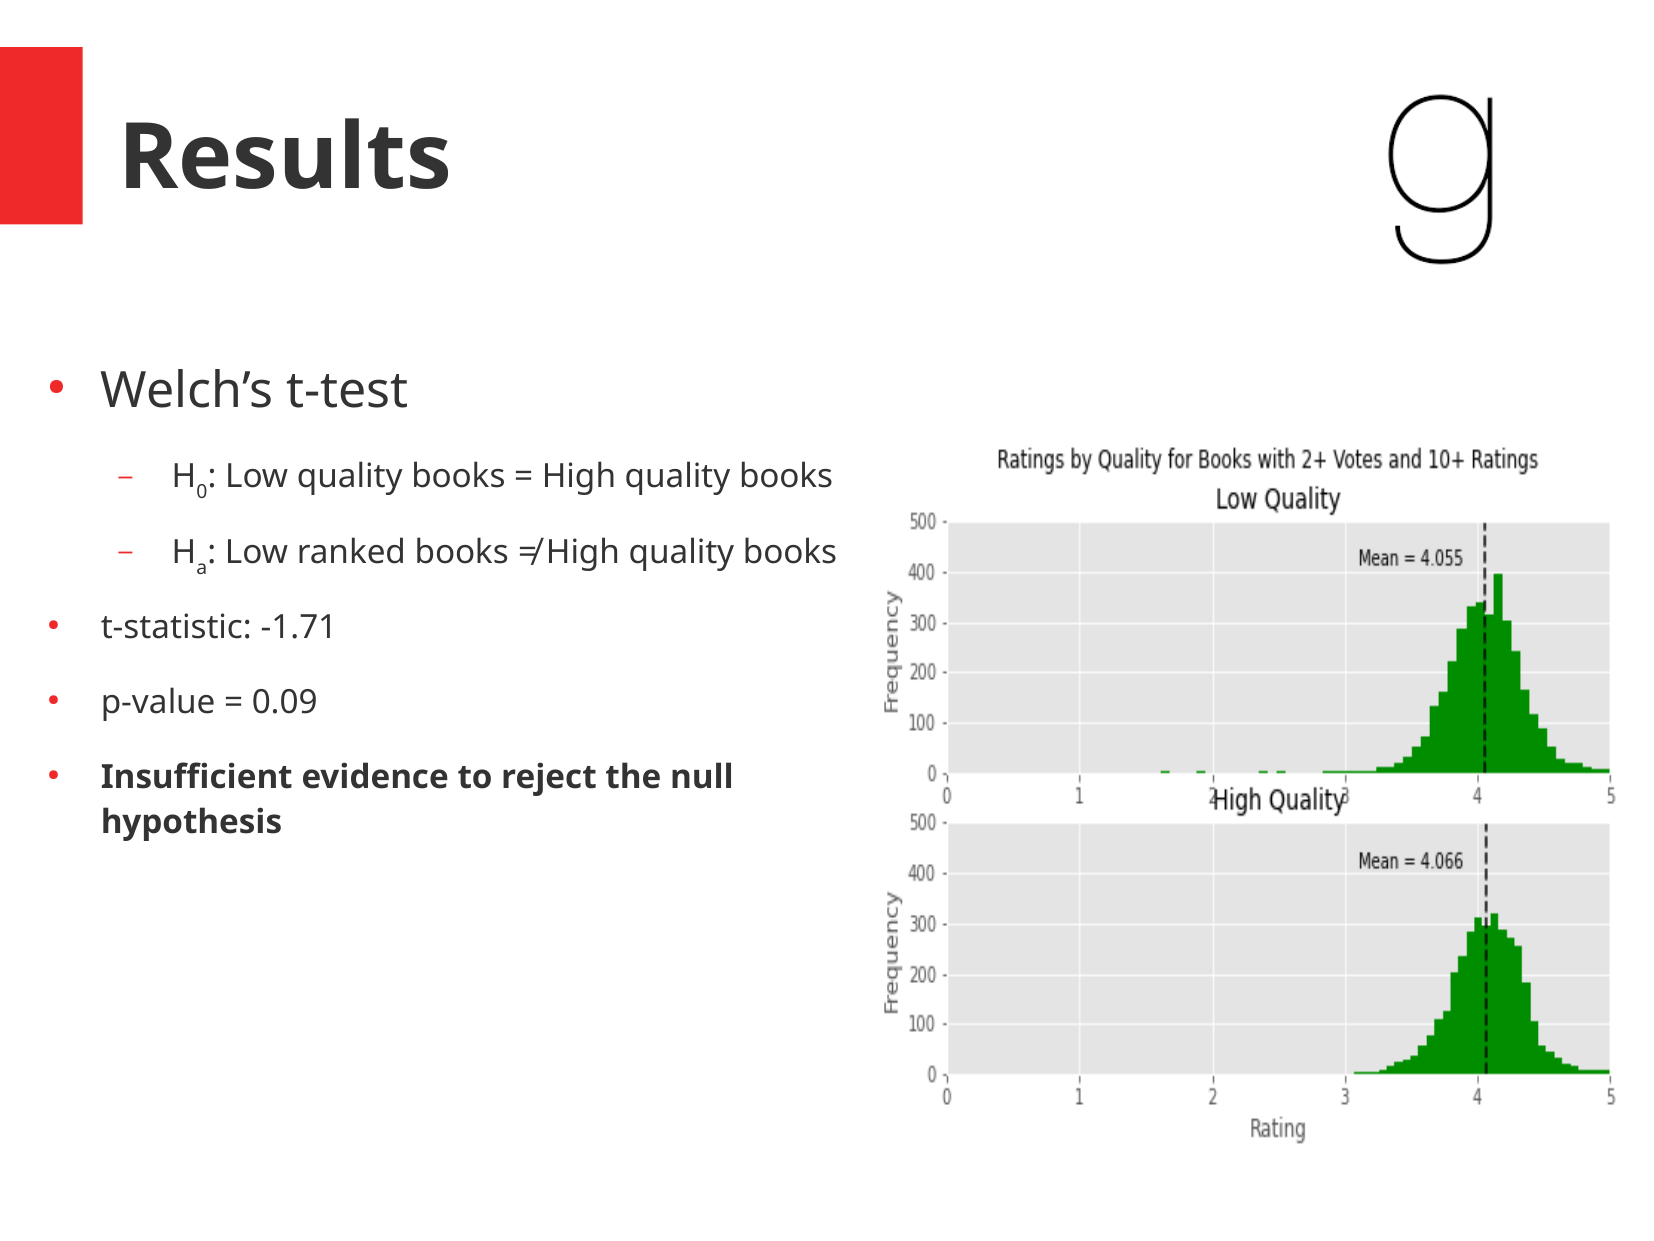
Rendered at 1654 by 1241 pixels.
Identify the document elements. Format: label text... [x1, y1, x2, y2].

picture [1305, 44, 1576, 316]
picture [840, 434, 1654, 1166]
title Results [118, 49, 1305, 257]
list Welch’s t-test H0: Low quality books = High quality books Ha: Low ranked books ≠ High quality books t-statistic: -1.71 p-value = 0.09 Insufficient evidence to reject the null hypothesis [30, 354, 901, 1074]
